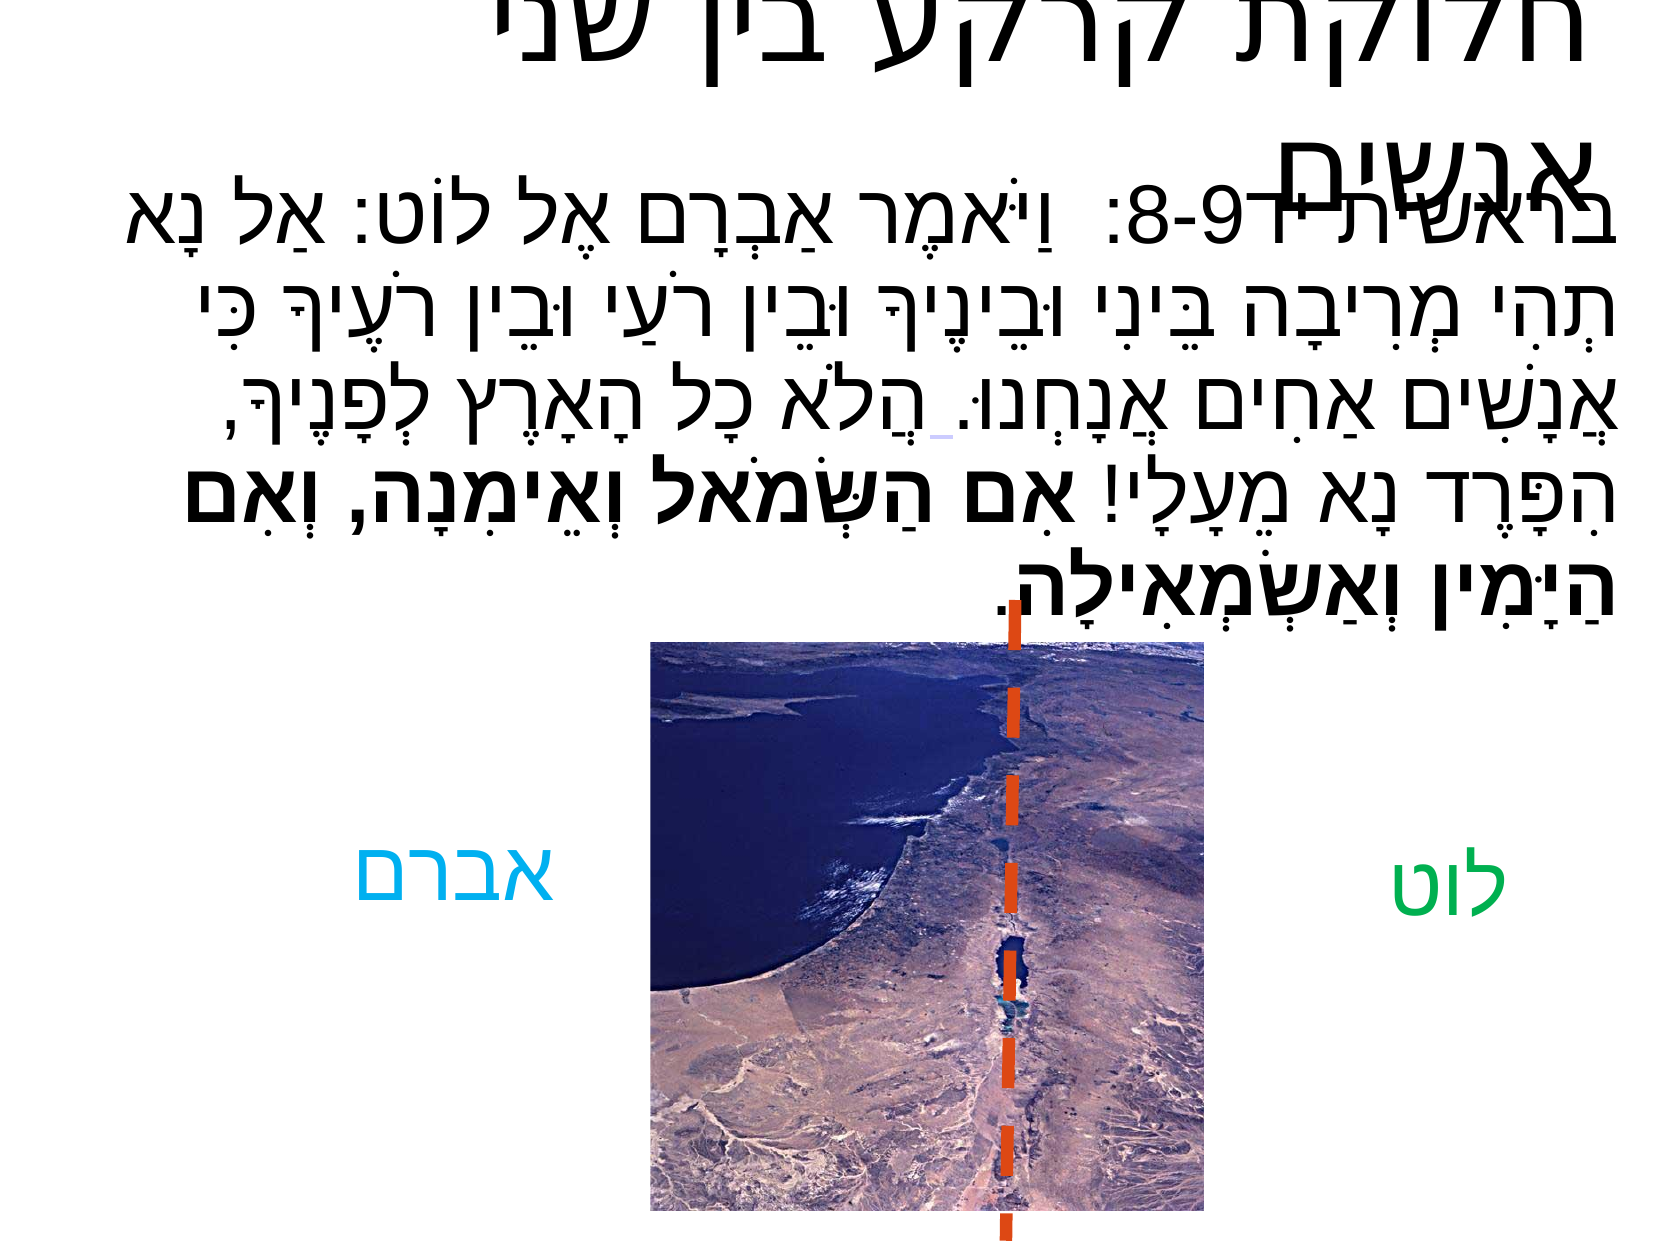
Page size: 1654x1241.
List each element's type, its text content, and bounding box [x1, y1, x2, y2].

text_box אברם [240, 810, 571, 931]
text_box [650, 642, 1204, 1211]
list בראשית יד8-9: וַיֹּאמֶר אַבְרָם אֶל לוֹט: אַל נָא תְהִי מְרִיבָה בֵּינִי וּבֵינֶיךָ וּבֵין רֹעַי וּבֵין רֹעֶיךָ כִּי אֲנָשִׁים אַחִים אֲנָחְנוּ. הֲלֹא כָל הָאָרֶץ לְפָנֶיךָ, הִפָּרֶד נָא מֵעָלָי! אִם הַשְּׂמֹאל וְאֵימִנָה, וְאִם הַיָּמִין וְאַשְׂמְאִילָה. [15, 165, 1621, 556]
title חלוקת קרקע בין שני אנשים [225, 6, 1654, 166]
text_box לוט [1290, 825, 1524, 970]
